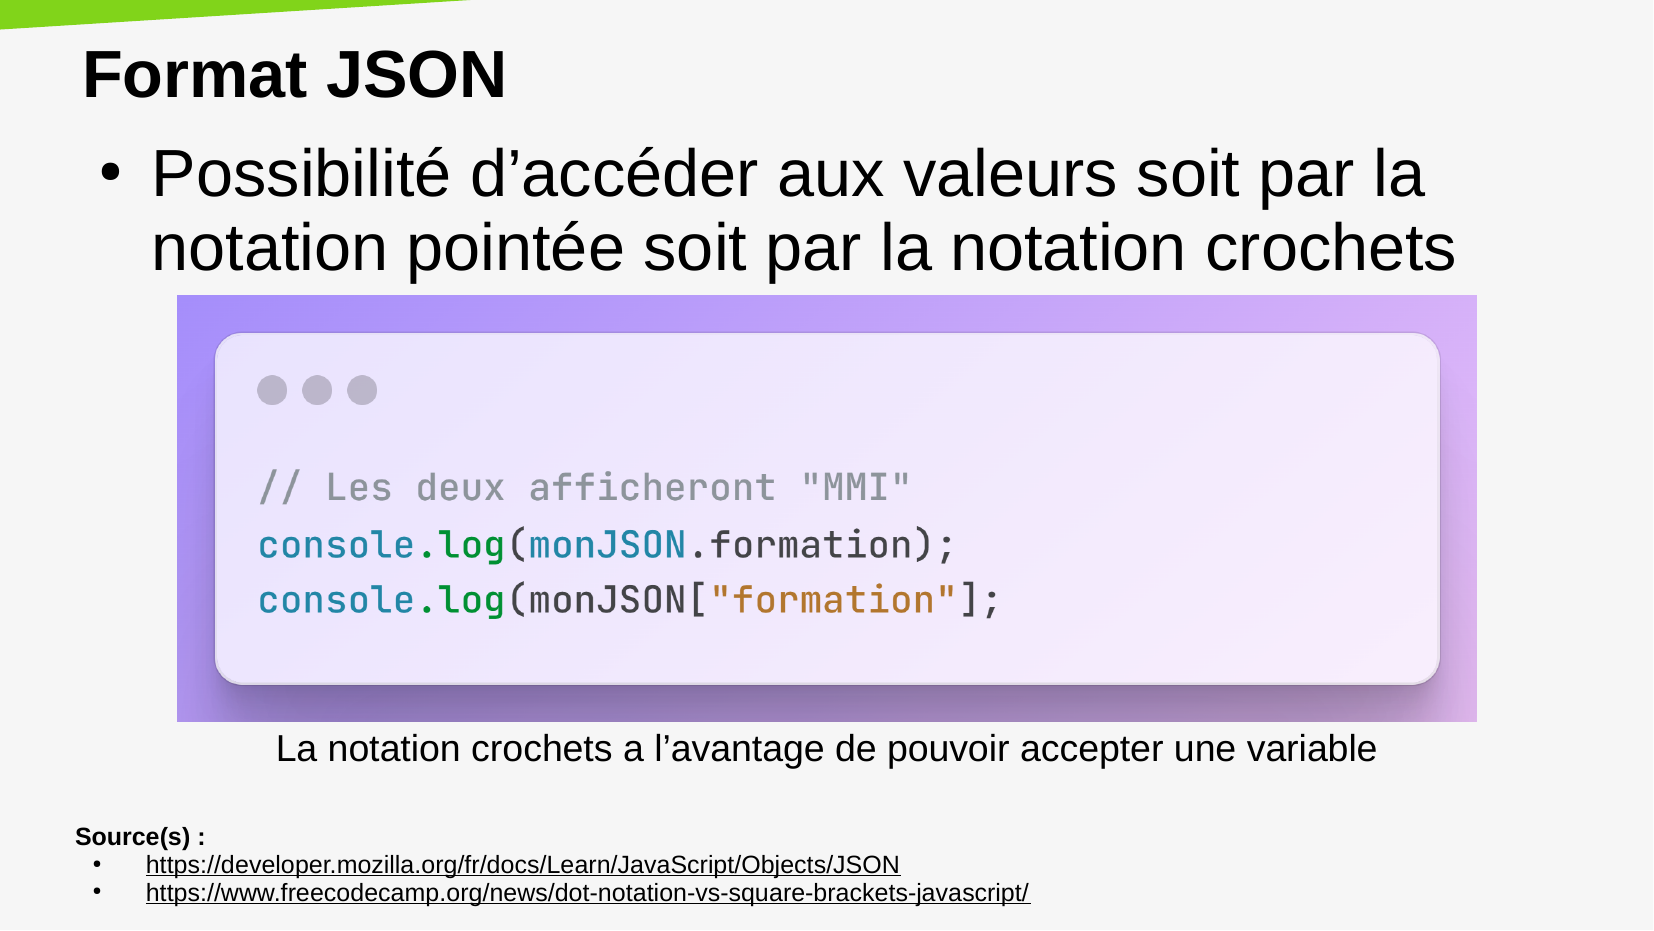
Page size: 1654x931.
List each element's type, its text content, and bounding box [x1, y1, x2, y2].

title Format JSON [82, 37, 1571, 114]
text_box [0, 0, 471, 30]
picture [177, 295, 1477, 720]
text_box La notation crochets a l’avantage de pouvoir accepter une variable [88, 720, 1565, 820]
list Possibilité d’accéder aux valeurs soit par la notation pointée soit par la notation crochets [80, 135, 1620, 355]
text_box Source(s) : https://developer.mozilla.org/fr/docs/Learn/JavaScript/Objects/JSON https://www.freecodecamp.org/news/dot-notation-vs-square-brackets-javascript/ [60, 815, 1546, 929]
